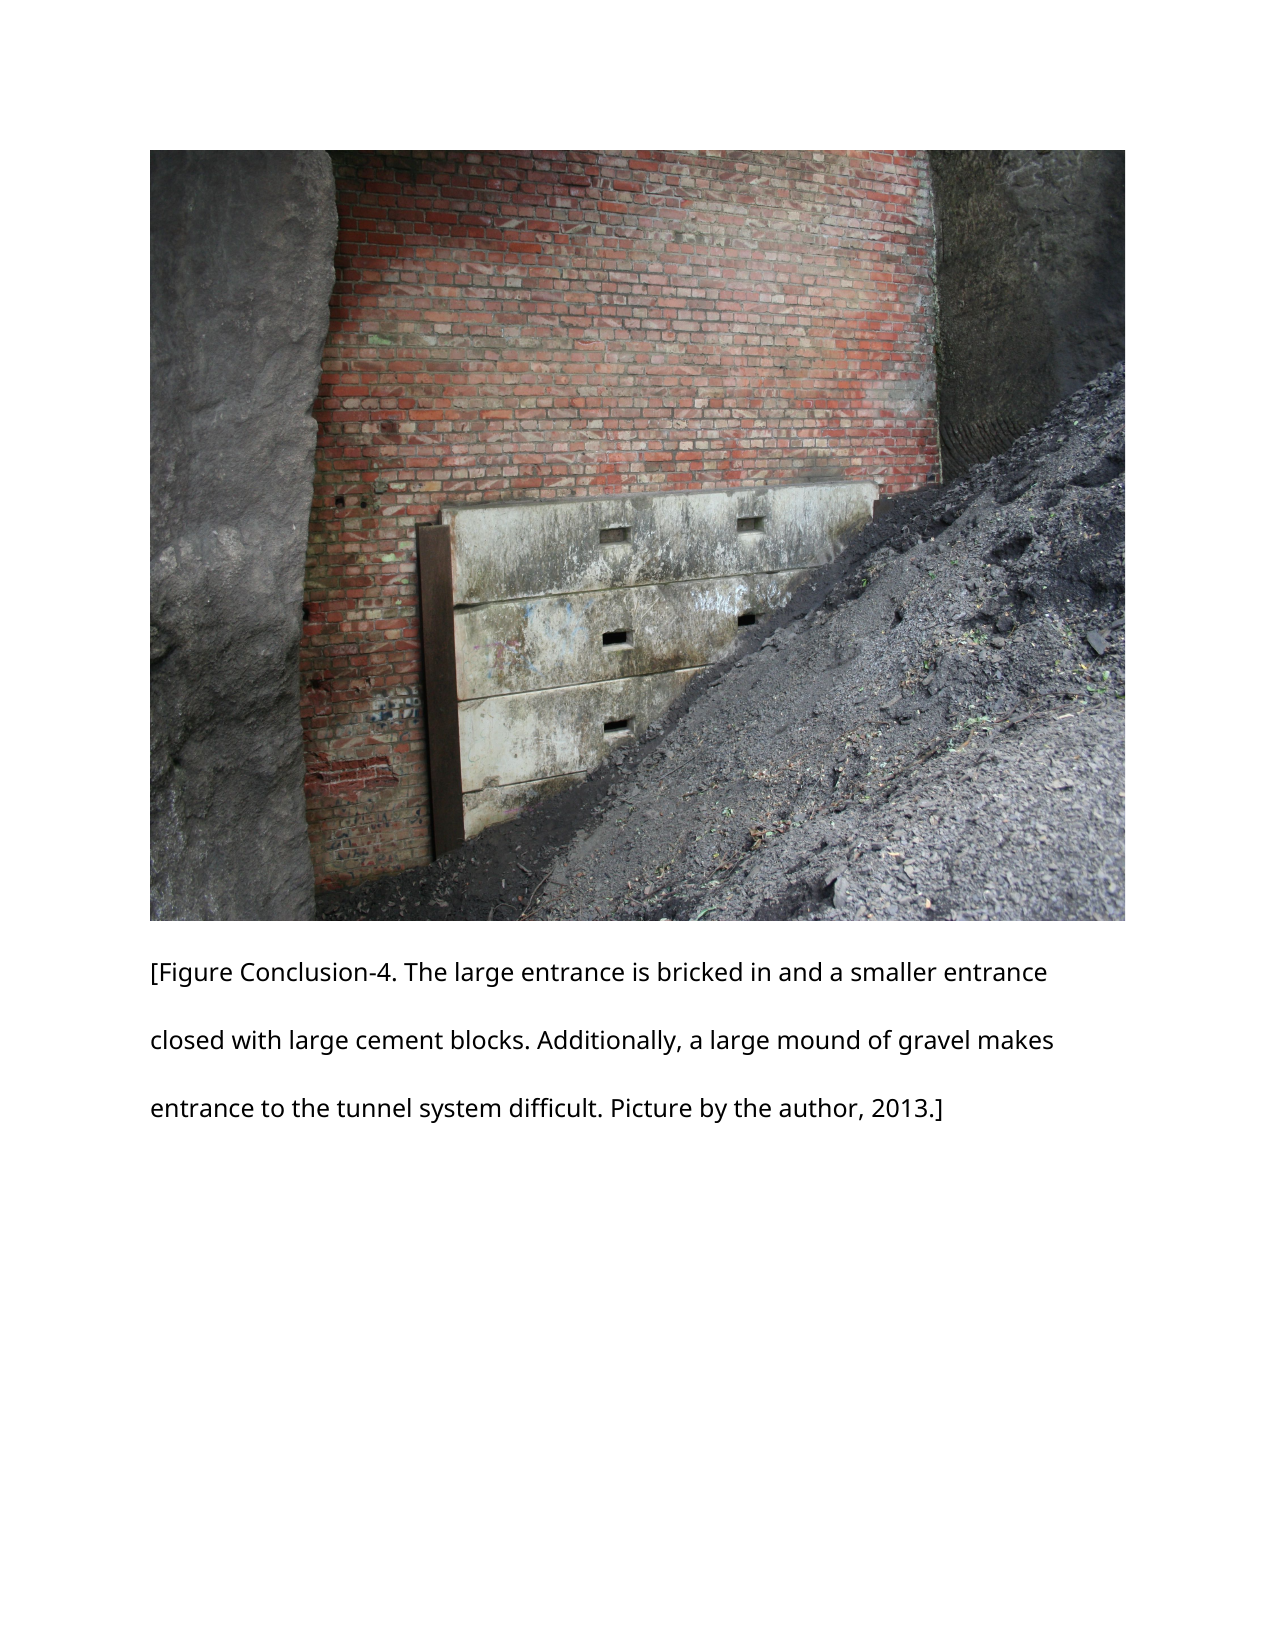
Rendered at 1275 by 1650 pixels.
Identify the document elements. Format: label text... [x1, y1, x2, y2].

picture [150, 150, 1125, 921]
text [Figure Conclusion-4. The large entrance is bricked in and a smaller entrance closed with large cement blocks. Additionally, a large mound of gravel makes entrance to the tunnel system difficult. Picture by the author, 2013.] [150, 955, 1125, 1125]
